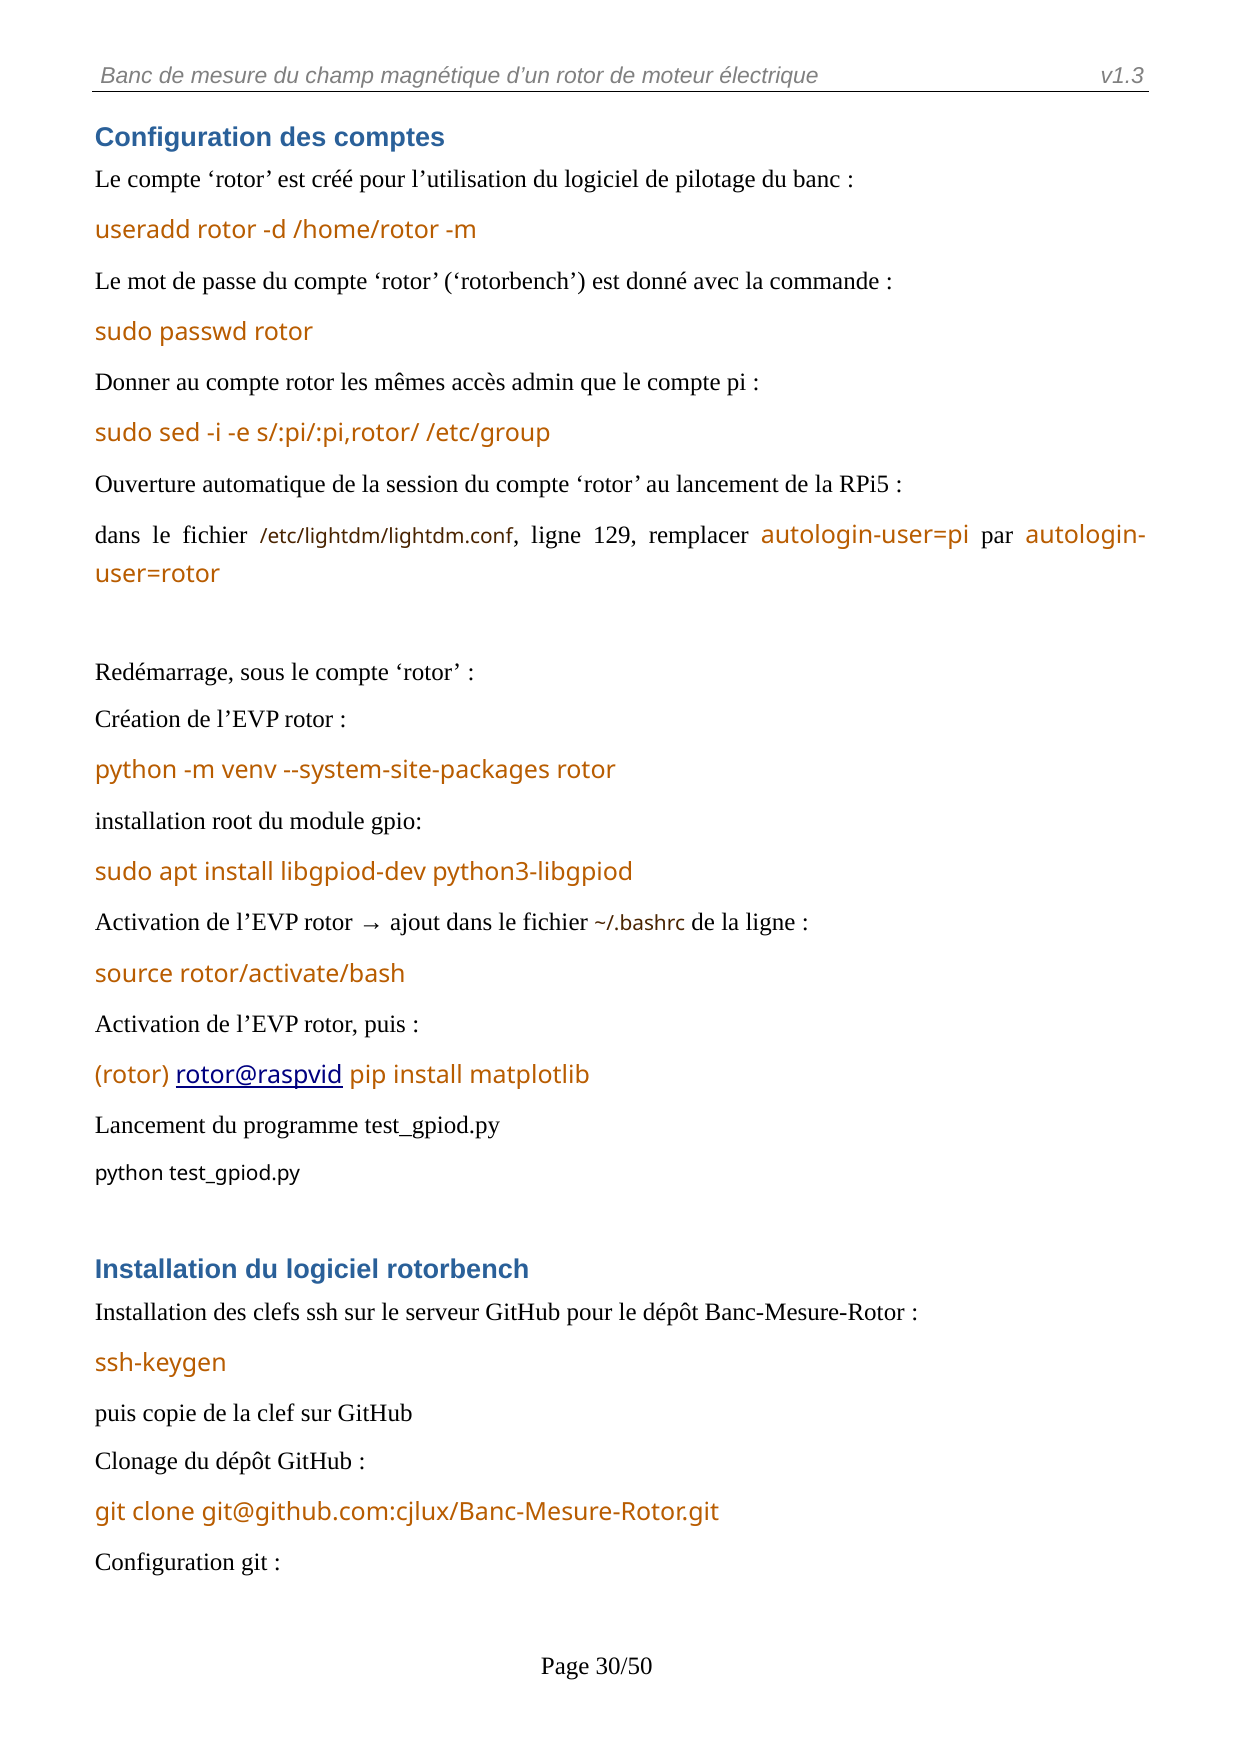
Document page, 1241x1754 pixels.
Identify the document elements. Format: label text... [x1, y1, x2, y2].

text Activation de l’EVP rotor → ajout dans le fichier ~/.bashrc de la ligne : [94, 907, 1146, 937]
text Le mot de passe du compte ‘rotor’ (‘rotorbench’) est donné avec la commande : [94, 266, 1146, 295]
text python test_gpiod.py [94, 1158, 1146, 1187]
text Activation de l’EVP rotor, puis : [94, 1009, 1146, 1038]
text ssh-keygen [94, 1344, 1146, 1378]
subtitle Installation du logiciel rotorbench [94, 1253, 1146, 1284]
subtitle Configuration des comptes [94, 121, 1146, 152]
text sudo sed -i -e s/:pi/:pi,rotor/ /etc/group [94, 415, 1146, 449]
text git clone git@github.com:cjlux/Banc-Mesure-Rotor.git [94, 1493, 1146, 1527]
text Configuration git : [94, 1547, 1146, 1576]
text puis copie de la clef sur GitHub [94, 1398, 1146, 1427]
text Clonage du dépôt GitHub : [94, 1446, 1146, 1474]
text sudo passwd rotor [94, 313, 1146, 348]
text useradd rotor -d /home/rotor -m [94, 212, 1146, 246]
text Création de l’EVP rotor : [94, 704, 1146, 733]
text Ouverture automatique de la session du compte ‘rotor’ au lancement de la RPi5 : [94, 469, 1146, 497]
text installation root du module gpio: [94, 806, 1146, 834]
text dans le fichier /etc/lightdm/lightdm.conf, ligne 129, remplacer autologin-user=pi par autologin-user=rotor [94, 516, 1146, 589]
text Lancement du programme test_gpiod.py [94, 1111, 1146, 1139]
text source rotor/activate/bash [94, 956, 1146, 989]
text (rotor) rotor@raspvid pip install matplotlib [94, 1057, 1146, 1091]
text sudo apt install libgpiod-dev python3-libgpiod [94, 853, 1146, 887]
text Le compte ‘rotor’ est créé pour l’utilisation du logiciel de pilotage du banc : [94, 164, 1146, 193]
text python -m venv --system-site-packages rotor [94, 752, 1146, 786]
text Installation des clefs ssh sur le serveur GitHub pour le dépôt Banc-Mesure-Rotor : [94, 1297, 1146, 1326]
text Redémarrage, sous le compte ‘rotor’ : [94, 657, 1146, 686]
text Donner au compte rotor les mêmes accès admin que le compte pi : [94, 367, 1146, 396]
